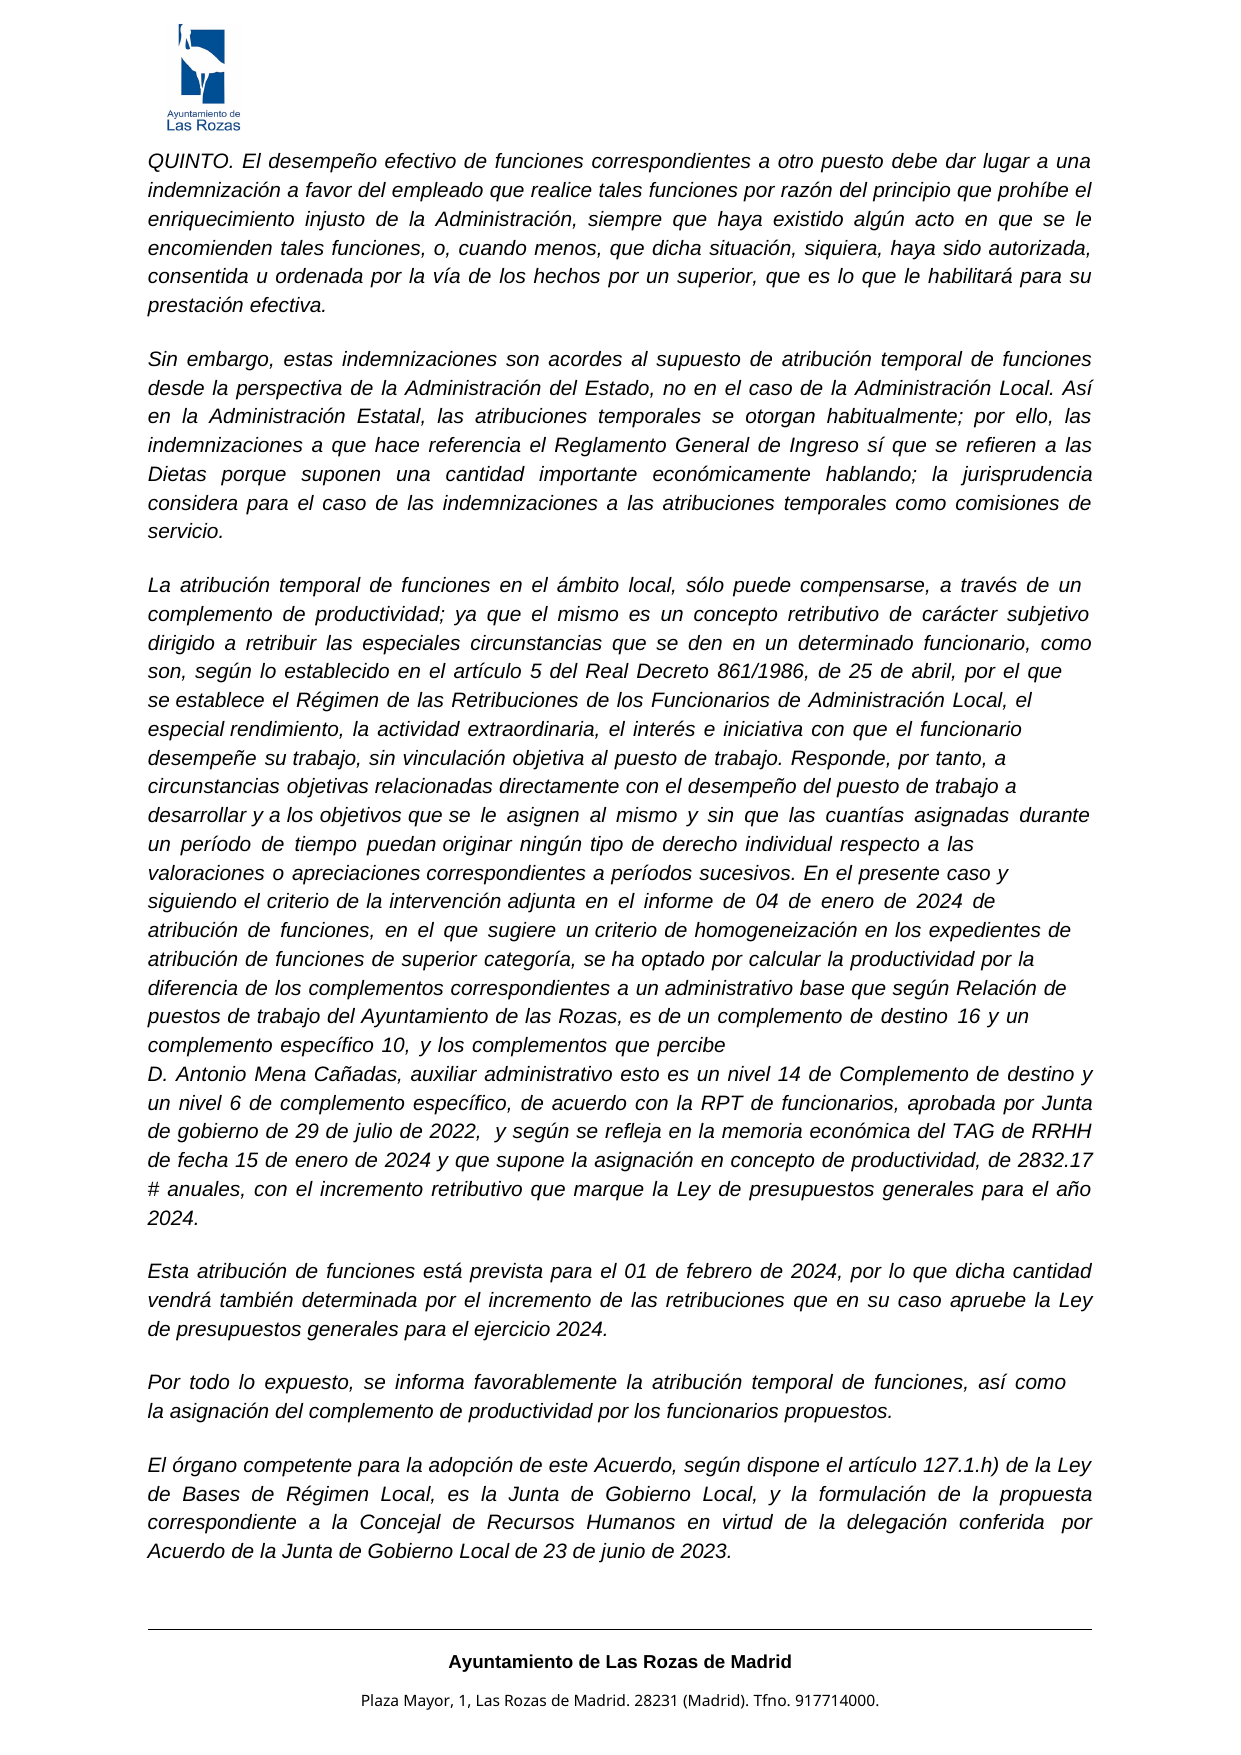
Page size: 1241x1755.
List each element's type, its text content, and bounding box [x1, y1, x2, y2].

text La atribución temporal de funciones en el ámbito local, sólo puede compensarse, a través de un complemento de productividad; ya que el mismo es un concepto retributivo de carácter subjetivo dirigido a retribuir las especiales circunstancias que se den en un determinado funcionario, como son, según lo establecido en el artículo 5 del Real Decreto 861/1986, de 25 de abril, por el que se establece el Régimen de las Retribuciones de los Funcionarios de Administración Local, el especial rendimiento, la actividad extraordinaria, el interés e iniciativa con que el funcionario desempeñe su trabajo, sin vinculación objetiva al puesto de trabajo. Responde, por tanto, a circunstancias objetivas relacionadas directamente con el desempeño del puesto de trabajo a desarrollar y a los objetivos que se le asignen al mismo y sin que las cuantías asignadas durante un período de tiempo puedan originar ningún tipo de derecho individual respecto a las valoraciones o apreciaciones correspondientes a períodos sucesivos. En el presente caso y siguiendo el criterio de la intervención adjunta en el informe de 04 de enero de 2024 de atribución de funciones, en el que sugiere un criterio de homogeneización en los expedientes de atribución de funciones de superior categoría, se ha optado por calcular la productividad por la diferencia de los complementos correspondientes a un administrativo base que según Relación de puestos de trabajo del Ayuntamiento de las Rozas, es de un complemento de destino 16 y un complemento específico 10, y los complementos que percibe [148, 573, 1093, 1057]
text Esta atribución de funciones está prevista para el 01 de febrero de 2024, por lo que dicha cantidad vendrá también determinada por el incremento de las retribuciones que en su caso apruebe la Ley de presupuestos generales para el ejercicio 2024. [147, 1259, 1093, 1340]
text D. Antonio Mena Cañadas, auxiliar administrativo esto es un nivel 14 de Complemento de destino y un nivel 6 de complemento específico, de acuerdo con la RPT de funcionarios, aprobada por Junta de gobierno de 29 de julio de 2022, y según se refleja en la memoria económica del TAG de RRHH de fecha 15 de enero de 2024 y que supone la asignación en concepto de productividad, de 2832.17 # anuales, con el incremento retributivo que marque la Ley de presupuestos generales para el año 2024. [147, 1062, 1093, 1229]
text Por todo lo expuesto, se informa favorablemente la atribución temporal de funciones, así como la asignación del complemento de productividad por los funcionarios propuestos. [147, 1370, 1093, 1423]
text Sin embargo, estas indemnizaciones son acordes al supuesto de atribución temporal de funciones desde la perspectiva de la Administración del Estado, no en el caso de la Administración Local. Así en la Administración Estatal, las atribuciones temporales se otorgan habitualmente; por ello, las indemnizaciones a que hace referencia el Reglamento General de Ingreso sí que se refieren a las Dietas porque suponen una cantidad importante económicamente hablando; la jurisprudencia considera para el caso de las indemnizaciones a las atribuciones temporales como comisiones de servicio. [148, 347, 1093, 543]
text El órgano competente para la adopción de este Acuerdo, según dispone el artículo 127.1.h) de la Ley de Bases de Régimen Local, es la Junta de Gobierno Local, y la formulación de la propuesta correspondiente a la Concejal de Recursos Humanos en virtud de la delegación conferida por Acuerdo de la Junta de Gobierno Local de 23 de junio de 2023. [147, 1453, 1093, 1563]
text QUINTO. El desempeño efectivo de funciones correspondientes a otro puesto debe dar lugar a una indemnización a favor del empleado que realice tales funciones por razón del principio que prohíbe el enriquecimiento injusto de la Administración, siempre que haya existido algún acto en que se le encomienden tales funciones, o, cuando menos, que dicha situación, siquiera, haya sido autorizada, consentida u ordenada por la vía de los hechos por un superior, que es lo que le habilitará para su prestación efectiva. [148, 149, 1093, 317]
